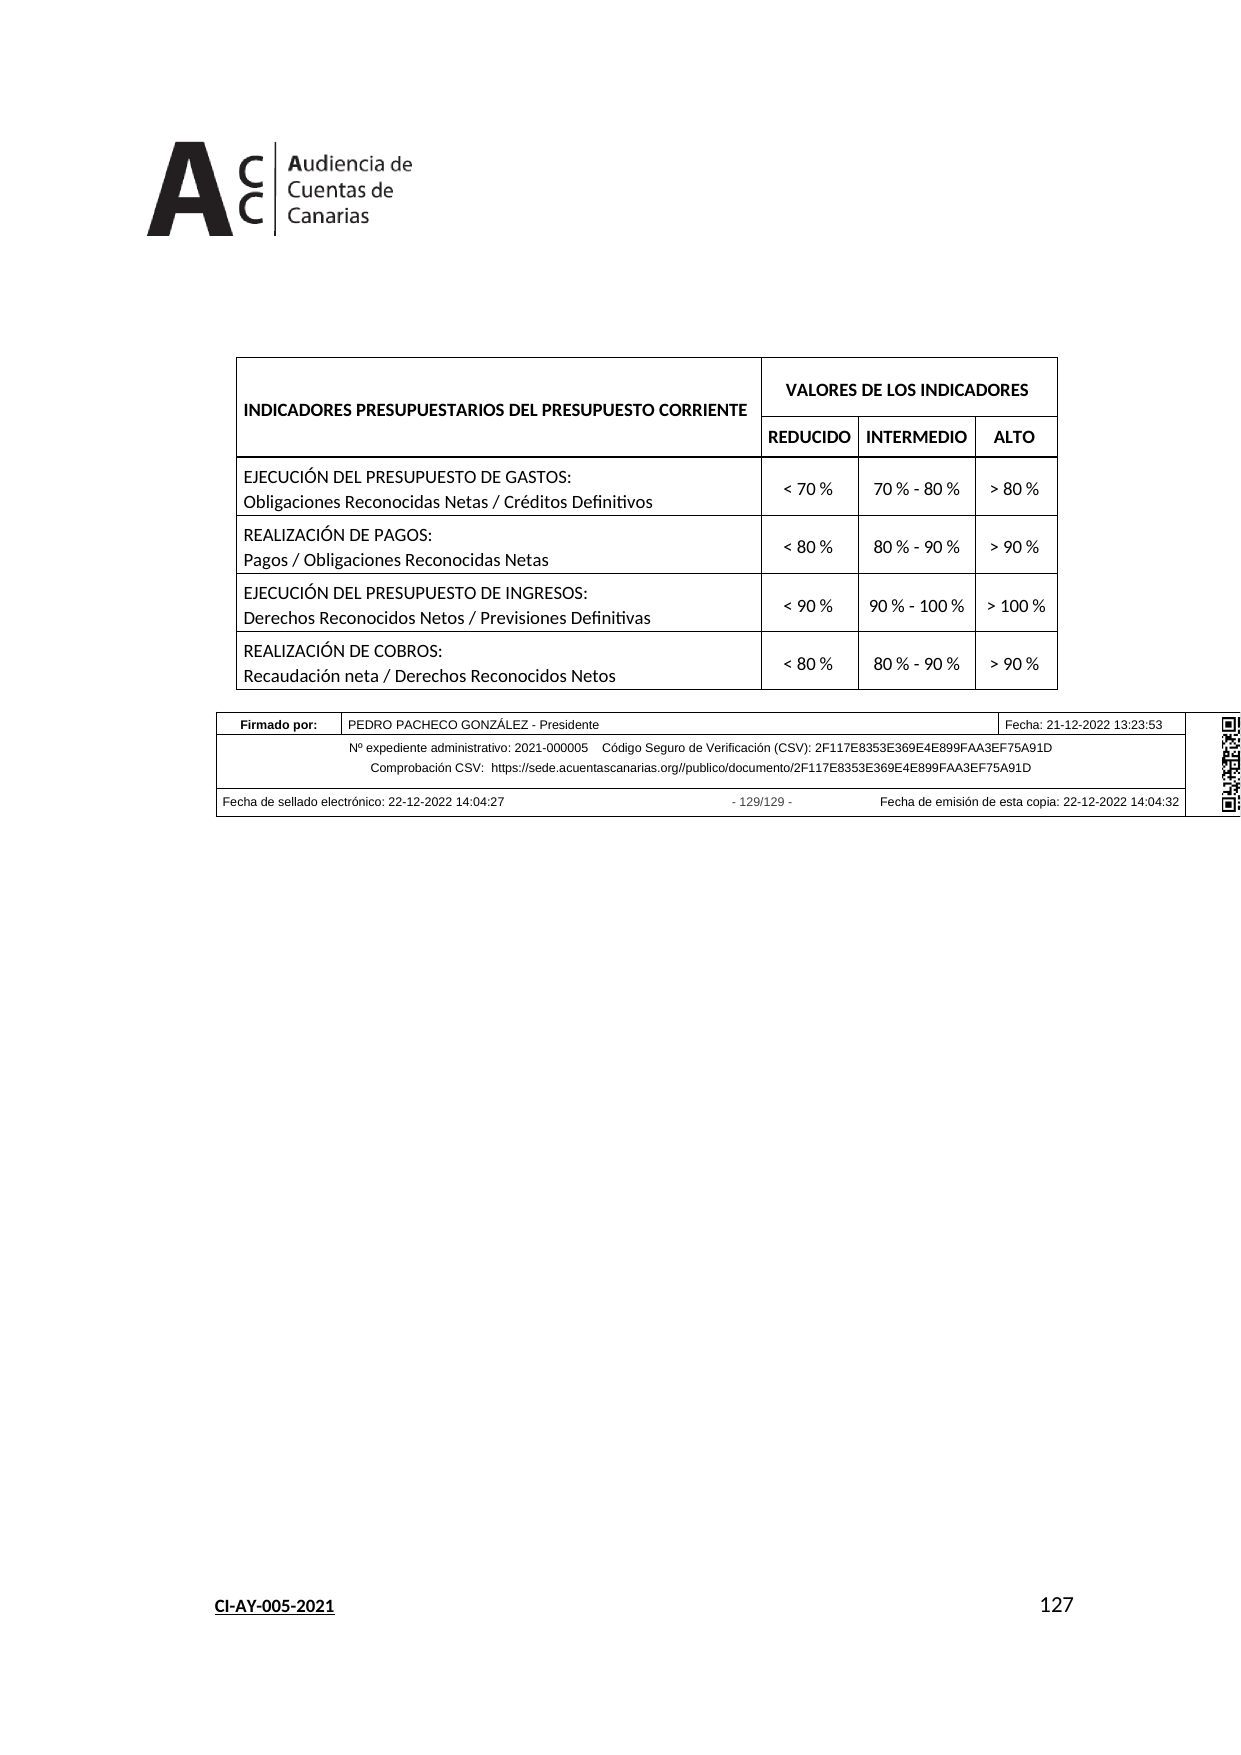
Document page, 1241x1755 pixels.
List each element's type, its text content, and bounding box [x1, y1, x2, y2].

table_header VALORES DE LOS INDICADORES [762, 358, 1057, 416]
table_header Firmado por: [217, 713, 341, 734]
table_cell ALTO [976, 417, 1057, 456]
table_cell EJECUCIÓN DEL PRESUPUESTO DE INGRESOS: Derechos Reconocidos Netos / Previsiones Definitivas [237, 574, 761, 631]
table_header [1186, 713, 1240, 816]
table_cell 90 % - 100 % [859, 574, 975, 631]
table_cell < 70 % [762, 458, 858, 514]
table_cell REDUCIDO [762, 417, 858, 456]
table_cell > 100 % [976, 574, 1057, 631]
table_cell INTERMEDIO [859, 417, 975, 456]
subtitle CI-AY-005-2021 127 [214, 1590, 1078, 1618]
table_header Fecha: 21-12-2022 13:23:53 [999, 713, 1185, 734]
table_cell 80 % - 90 % [859, 632, 975, 689]
table_cell 70 % - 80 % [859, 458, 975, 514]
table_header INDICADORES PRESUPUESTARIOS DEL PRESUPUESTO CORRIENTE [237, 358, 761, 456]
table_cell Fecha de sellado electrónico: 22-12-2022 14:04:27 - 129/129 - Fecha de emisión de esta copia: 22-12-2022 14:04:32 [217, 789, 1185, 816]
table_cell Nº expediente administrativo: 2021-000005 Código Seguro de Verificación (CSV): 2F117E8353E369E4E899FAA3EF75A91D Comprobación CSV: https://sede.acuentascanarias.org//publico/documento/2F117E8353E369E4E899FAA3EF75A91D [217, 735, 1185, 788]
table_cell > 90 % [976, 516, 1057, 573]
table_header PEDRO PACHECO GONZÁLEZ - Presidente [342, 713, 998, 734]
table_cell 80 % - 90 % [859, 516, 975, 573]
table_cell < 90 % [762, 574, 858, 631]
table_cell < 80 % [762, 632, 858, 689]
table_cell EJECUCIÓN DEL PRESUPUESTO DE GASTOS: Obligaciones Reconocidas Netas / Créditos Definitivos [237, 458, 761, 514]
table_cell REALIZACIÓN DE PAGOS: Pagos / Obligaciones Reconocidas Netas [237, 516, 761, 573]
table_cell < 80 % [762, 516, 858, 573]
table_cell > 80 % [976, 458, 1057, 514]
table_cell > 90 % [976, 632, 1057, 689]
table_cell REALIZACIÓN DE COBROS: Recaudación neta / Derechos Reconocidos Netos [237, 632, 761, 689]
